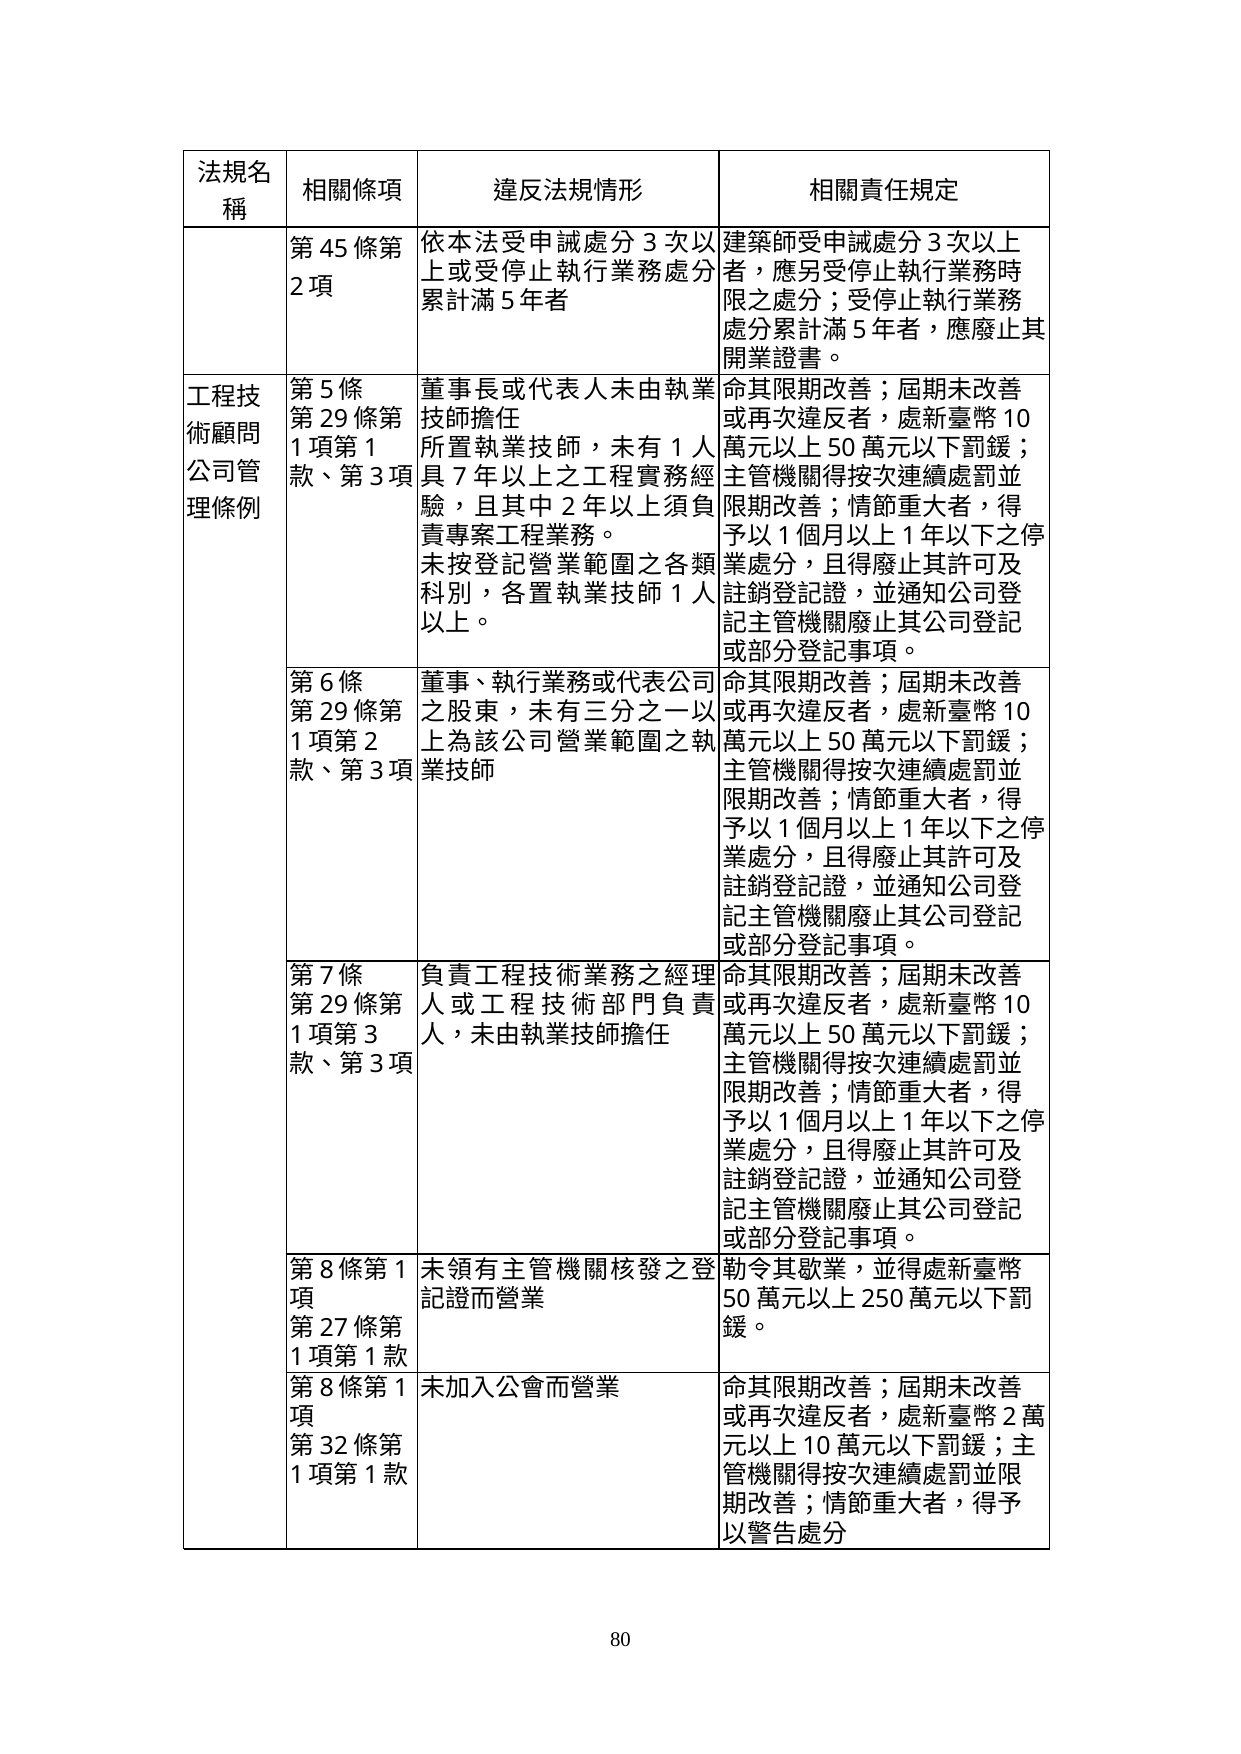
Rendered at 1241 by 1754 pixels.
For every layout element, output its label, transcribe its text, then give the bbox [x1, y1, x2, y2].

table_cell 第5條 第29條第1項第1款、第3項 [287, 375, 417, 667]
table_cell 第8條第1項 第32條第1項第1款 [287, 1373, 417, 1548]
table_cell 依本法受申誡處分3次以上或受停止執行業務處分累計滿5年者 [418, 228, 718, 373]
table_cell 命其限期改善；屆期未改善或再次違反者，處新臺幣10萬元以上50萬元以下罰鍰；主管機關得按次連續處罰並限期改善；情節重大者，得予以1個月以上1年以下之停業處分，且得廢止其許可及註銷登記證，並通知公司登記主管機關廢止其公司登記或部分登記事項。 [720, 962, 1049, 1253]
table_cell 工程技術顧問公司管理條例 [184, 375, 286, 1548]
table_cell 勒令其歇業，並得處新臺幣50萬元以上250萬元以下罰鍰。 [720, 1255, 1049, 1371]
table_cell 第6條 第29條第1項第2款、第3項 [287, 668, 417, 960]
table_cell 董事長或代表人未由執業技師擔任 所置執業技師，未有1人具7年以上之工程實務經驗，且其中2年以上須負責專案工程業務。 未按登記營業範圍之各類科別，各置執業技師1人以上。 [418, 375, 718, 667]
table_cell 命其限期改善；屆期未改善或再次違反者，處新臺幣10萬元以上50萬元以下罰鍰；主管機關得按次連續處罰並限期改善；情節重大者，得予以1個月以上1年以下之停業處分，且得廢止其許可及註銷登記證，並通知公司登記主管機關廢止其公司登記或部分登記事項。 [720, 375, 1049, 667]
table_cell 第7條 第29條第1項第3款、第3項 [287, 962, 417, 1253]
table_cell [184, 228, 286, 373]
table_header 違反法規情形 [418, 151, 718, 226]
table_cell 第8條第1項 第27條第1項第1款 [287, 1255, 417, 1371]
table_cell 未領有主管機關核發之登記證而營業 [418, 1255, 718, 1371]
table_header 相關責任規定 [720, 151, 1049, 226]
table_cell 負責工程技術業務之經理人或工程技術部門負責人，未由執業技師擔任 [418, 962, 718, 1253]
table_header 相關條項 [287, 151, 417, 226]
table_cell 命其限期改善；屆期未改善或再次違反者，處新臺幣10萬元以上50萬元以下罰鍰；主管機關得按次連續處罰並限期改善；情節重大者，得予以1個月以上1年以下之停業處分，且得廢止其許可及註銷登記證，並通知公司登記主管機關廢止其公司登記或部分登記事項。 [720, 668, 1049, 960]
table_cell 未加入公會而營業 [418, 1373, 718, 1548]
table_header 法規名稱 [184, 151, 286, 226]
table_cell 董事、執行業務或代表公司之股東，未有三分之一以上為該公司營業範圍之執業技師 [418, 668, 718, 960]
table_cell 建築師受申誡處分3次以上者，應另受停止執行業務時限之處分；受停止執行業務處分累計滿5年者，應廢止其開業證書。 [720, 228, 1049, 373]
table_cell 第45條第2項 [287, 228, 417, 373]
table_cell 命其限期改善；屆期未改善或再次違反者，處新臺幣2萬元以上10萬元以下罰鍰；主管機關得按次連續處罰並限期改善；情節重大者，得予以警告處分 [720, 1373, 1049, 1548]
